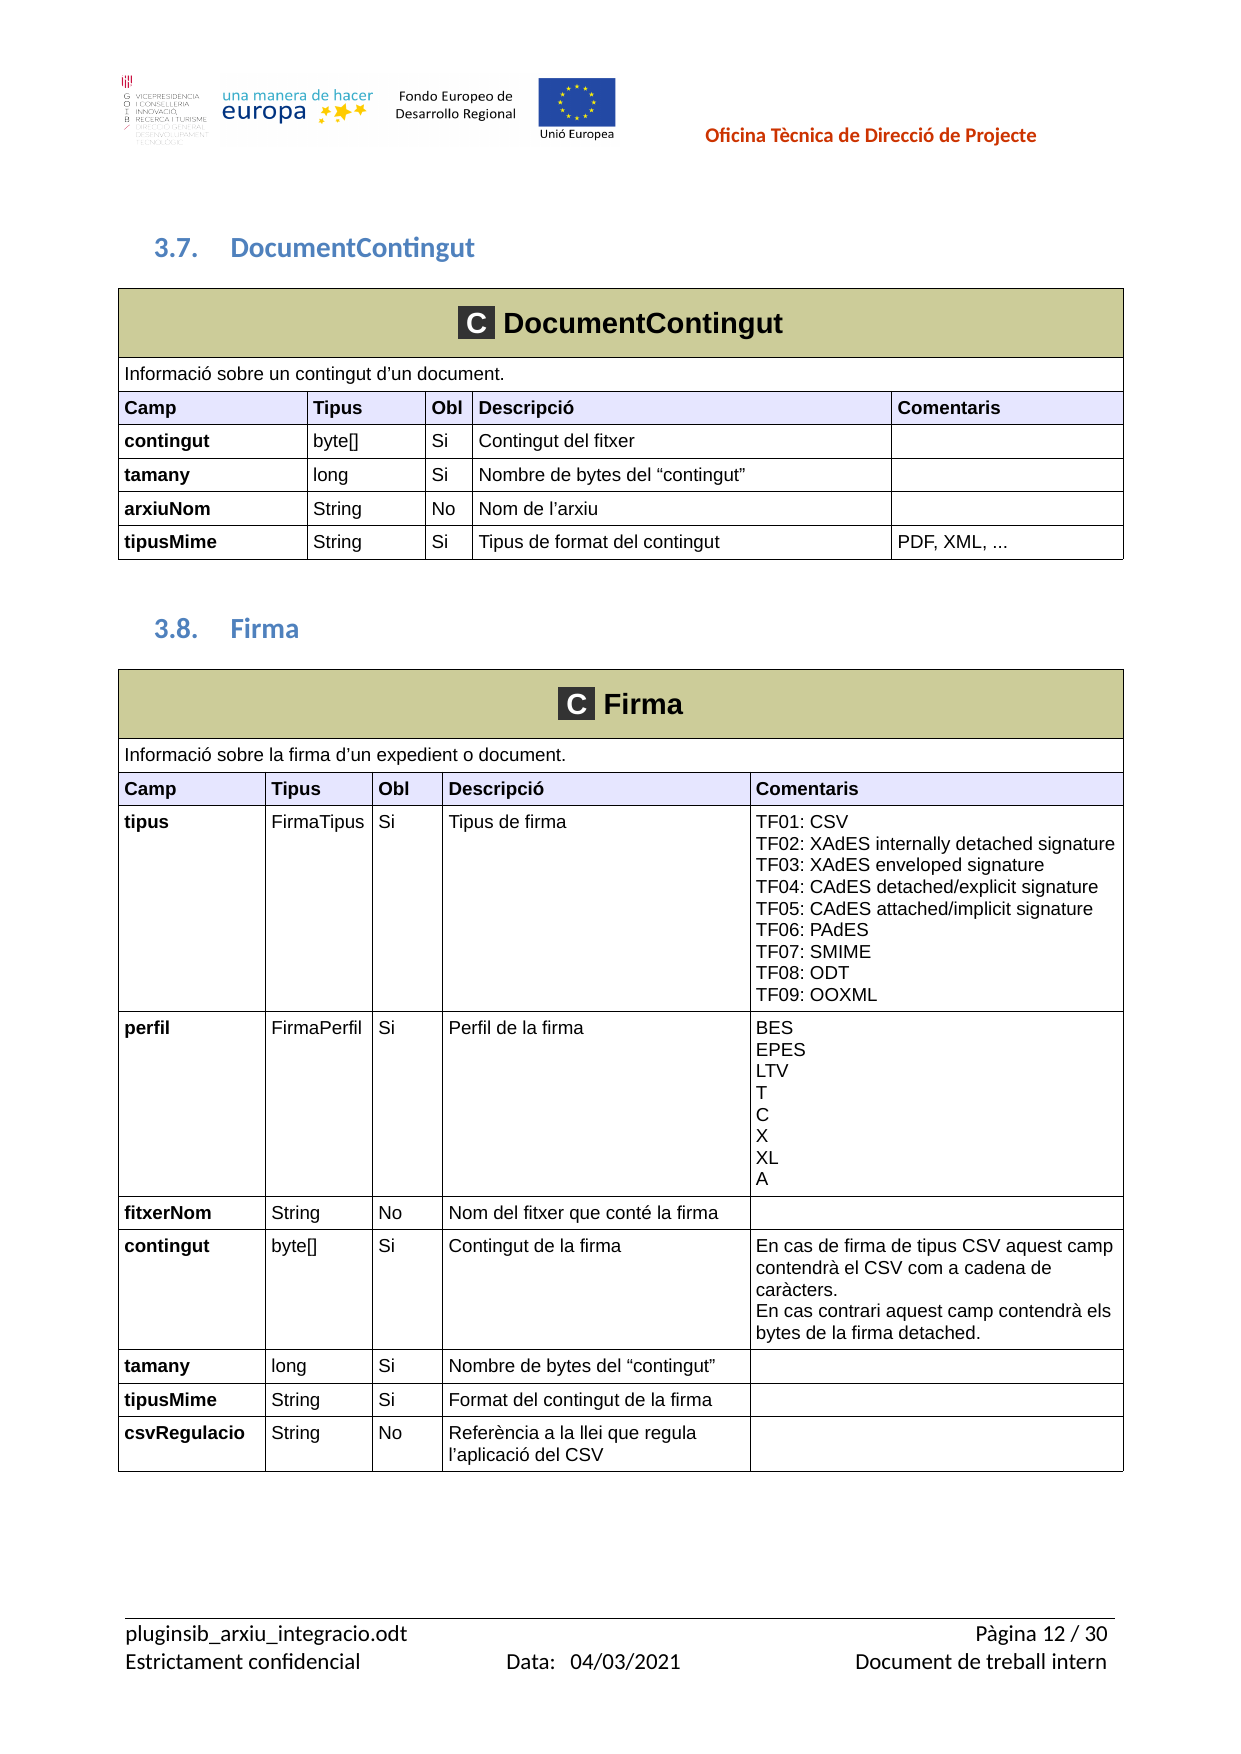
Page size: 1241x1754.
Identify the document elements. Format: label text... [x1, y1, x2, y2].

table_cell tipus [119, 806, 265, 1011]
table_cell Referència a la llei que regula l’aplicació del CSV [443, 1417, 750, 1471]
table_cell arxiuNom [119, 492, 307, 525]
table_cell [751, 1350, 1123, 1382]
table_cell [892, 425, 1123, 458]
table_cell Si [426, 459, 472, 491]
table_cell Si [373, 1012, 442, 1196]
table_cell String [266, 1384, 372, 1416]
table_cell En cas de firma de tipus CSV aquest camp contendrà el CSV com a cadena de caràcters. En cas contrari aquest camp contendrà els bytes de la firma detached. [751, 1230, 1123, 1349]
table_cell contingut [119, 1230, 265, 1349]
table_cell perfil [119, 1012, 265, 1196]
table_cell No [373, 1417, 442, 1471]
table_cell Si [373, 1384, 442, 1416]
table_cell No [426, 492, 472, 525]
subtitle Firma [153, 610, 1122, 645]
table_cell Contingut de la firma [443, 1230, 750, 1349]
table_cell Obl [373, 773, 442, 805]
table_cell Informació sobre la firma d’un expedient o document. [119, 739, 1123, 772]
picture [219, 73, 621, 147]
table_cell Tipus de format del contingut [473, 526, 891, 558]
table_cell PDF, XML, ... [892, 526, 1123, 558]
table_cell Nombre de bytes del “contingut” [473, 459, 891, 491]
table_cell Comentaris [751, 773, 1123, 805]
table_cell BES EPES LTV T C X XL A [751, 1012, 1123, 1196]
subtitle DocumentContingut [153, 229, 1122, 264]
table_cell tipusMime [119, 526, 307, 558]
table_cell tamany [119, 459, 307, 491]
table_cell Si [373, 806, 442, 1011]
table_cell FirmaPerfil [266, 1012, 372, 1196]
table_cell FirmaTipus [266, 806, 372, 1011]
table_cell [751, 1417, 1123, 1471]
table_cell Si [426, 425, 472, 458]
table_cell Obl [426, 392, 472, 424]
table_cell Descripció [473, 392, 891, 424]
table_header C Firma [119, 670, 1123, 738]
table_cell String [266, 1417, 372, 1471]
table_cell Camp [119, 773, 265, 805]
table_cell String [308, 526, 425, 558]
table_cell Comentaris [892, 392, 1123, 424]
table_cell Tipus [266, 773, 372, 805]
table_cell [892, 459, 1123, 491]
table_cell TF01: CSV TF02: XAdES internally detached signature TF03: XAdES enveloped signature TF04: CAdES detached/explicit signature TF05: CAdES attached/implicit signature TF06: PAdES TF07: SMIME TF08: ODT TF09: OOXML [751, 806, 1123, 1011]
table_cell long [308, 459, 425, 491]
table_cell [751, 1197, 1123, 1229]
table_cell Perfil de la firma [443, 1012, 750, 1196]
table_cell Tipus [308, 392, 425, 424]
table_cell String [308, 492, 425, 525]
table_cell Informació sobre un contingut d’un document. [119, 358, 1123, 391]
table_cell contingut [119, 425, 307, 458]
table_cell csvRegulacio [119, 1417, 265, 1471]
table_cell byte[] [266, 1230, 372, 1349]
table_cell Nom de l’arxiu [473, 492, 891, 525]
table_cell Tipus de firma [443, 806, 750, 1011]
table_cell Camp [119, 392, 307, 424]
table_cell long [266, 1350, 372, 1382]
table_cell Descripció [443, 773, 750, 805]
table_cell Si [373, 1230, 442, 1349]
table_header C DocumentContingut [119, 289, 1123, 357]
table_cell tamany [119, 1350, 265, 1382]
table_cell Si [426, 526, 472, 558]
table_cell Format del contingut de la firma [443, 1384, 750, 1416]
table_cell Si [373, 1350, 442, 1382]
picture [118, 73, 213, 147]
table_cell byte[] [308, 425, 425, 458]
table_cell Contingut del fitxer [473, 425, 891, 458]
table_cell fitxerNom [119, 1197, 265, 1229]
table_cell [751, 1384, 1123, 1416]
table_cell Nom del fitxer que conté la firma [443, 1197, 750, 1229]
table_cell No [373, 1197, 442, 1229]
table_cell Nombre de bytes del “contingut” [443, 1350, 750, 1382]
table_cell String [266, 1197, 372, 1229]
table_cell [892, 492, 1123, 525]
table_cell tipusMime [119, 1384, 265, 1416]
